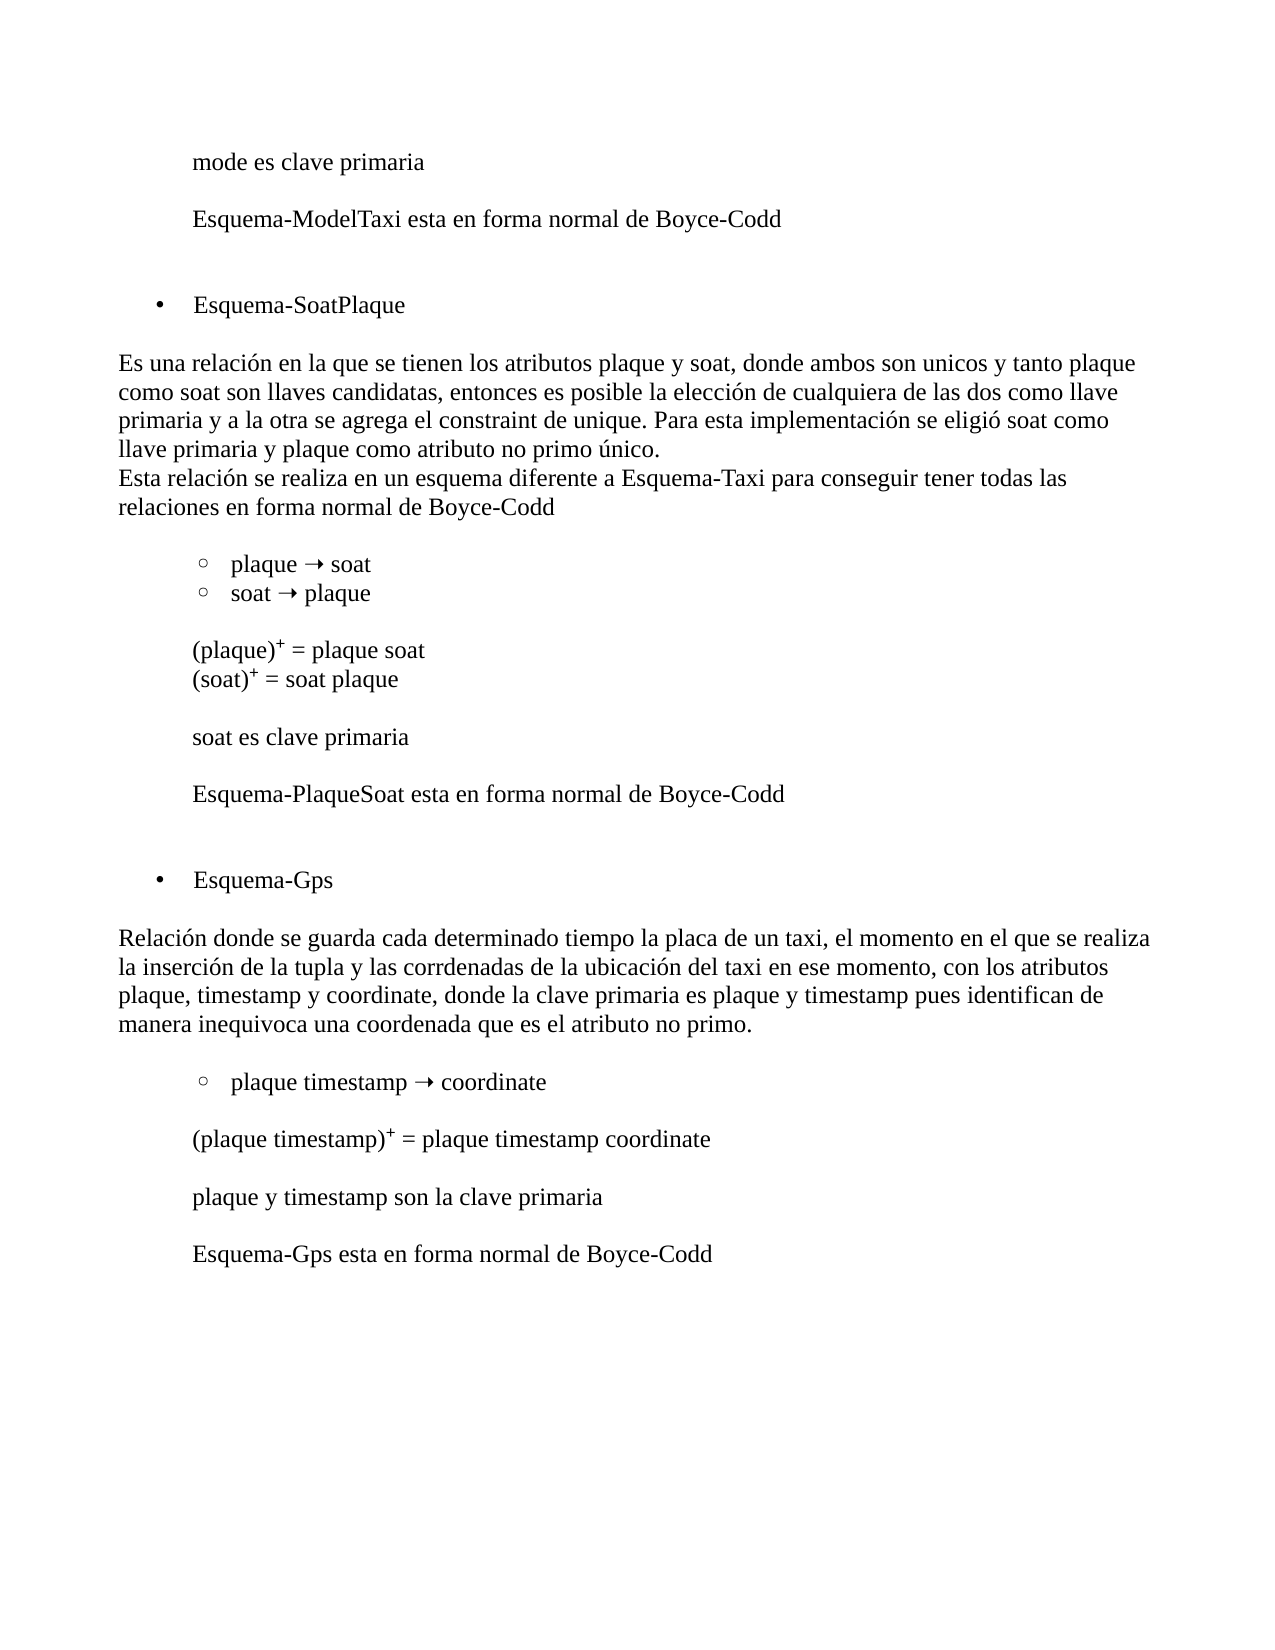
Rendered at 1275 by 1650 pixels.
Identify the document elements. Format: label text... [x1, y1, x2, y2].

text Relación donde se guarda cada determinado tiempo la placa de un taxi, el momento en el que se realiza la inserción de la tupla y las corrdenadas de la ubicación del taxi en ese momento, con los atributos plaque, timestamp y coordinate, donde la clave primaria es plaque y timestamp pues identifican de manera inequivoca una coordenada que es el atributo no primo. [118, 923, 1157, 1038]
text mode es clave primaria [118, 147, 1157, 176]
list plaque ➝ soat [193, 549, 1157, 578]
text soat es clave primaria [118, 722, 1157, 751]
text Esquema-PlaqueSoat esta en forma normal de Boyce-Codd [118, 779, 1157, 808]
text (soat)⁺ = soat plaque [118, 664, 1157, 693]
text Es una relación en la que se tienen los atributos plaque y soat, donde ambos son unicos y tanto plaque como soat son llaves candidatas, entonces es posible la elección de cualquiera de las dos como llave primaria y a la otra se agrega el constraint de unique. Para esta implementación se eligió soat como llave primaria y plaque como atributo no primo único. [118, 348, 1157, 463]
list soat ➝ plaque [193, 578, 1157, 607]
list plaque timestamp ➝ coordinate [193, 1067, 1157, 1096]
text (plaque)⁺ = plaque soat [118, 636, 1157, 664]
text Esquema-Gps esta en forma normal de Boyce-Codd [118, 1239, 1157, 1268]
text Esta relación se realiza en un esquema diferente a Esquema-Taxi para conseguir tener todas las relaciones en forma normal de Boyce-Codd [118, 463, 1157, 521]
text plaque y timestamp son la clave primaria [118, 1182, 1157, 1211]
list Esquema-SoatPlaque [156, 291, 1157, 319]
text (plaque timestamp)⁺ = plaque timestamp coordinate [118, 1124, 1157, 1153]
text Esquema-ModelTaxi esta en forma normal de Boyce-Codd [118, 204, 1157, 233]
list Esquema-Gps [156, 866, 1157, 894]
